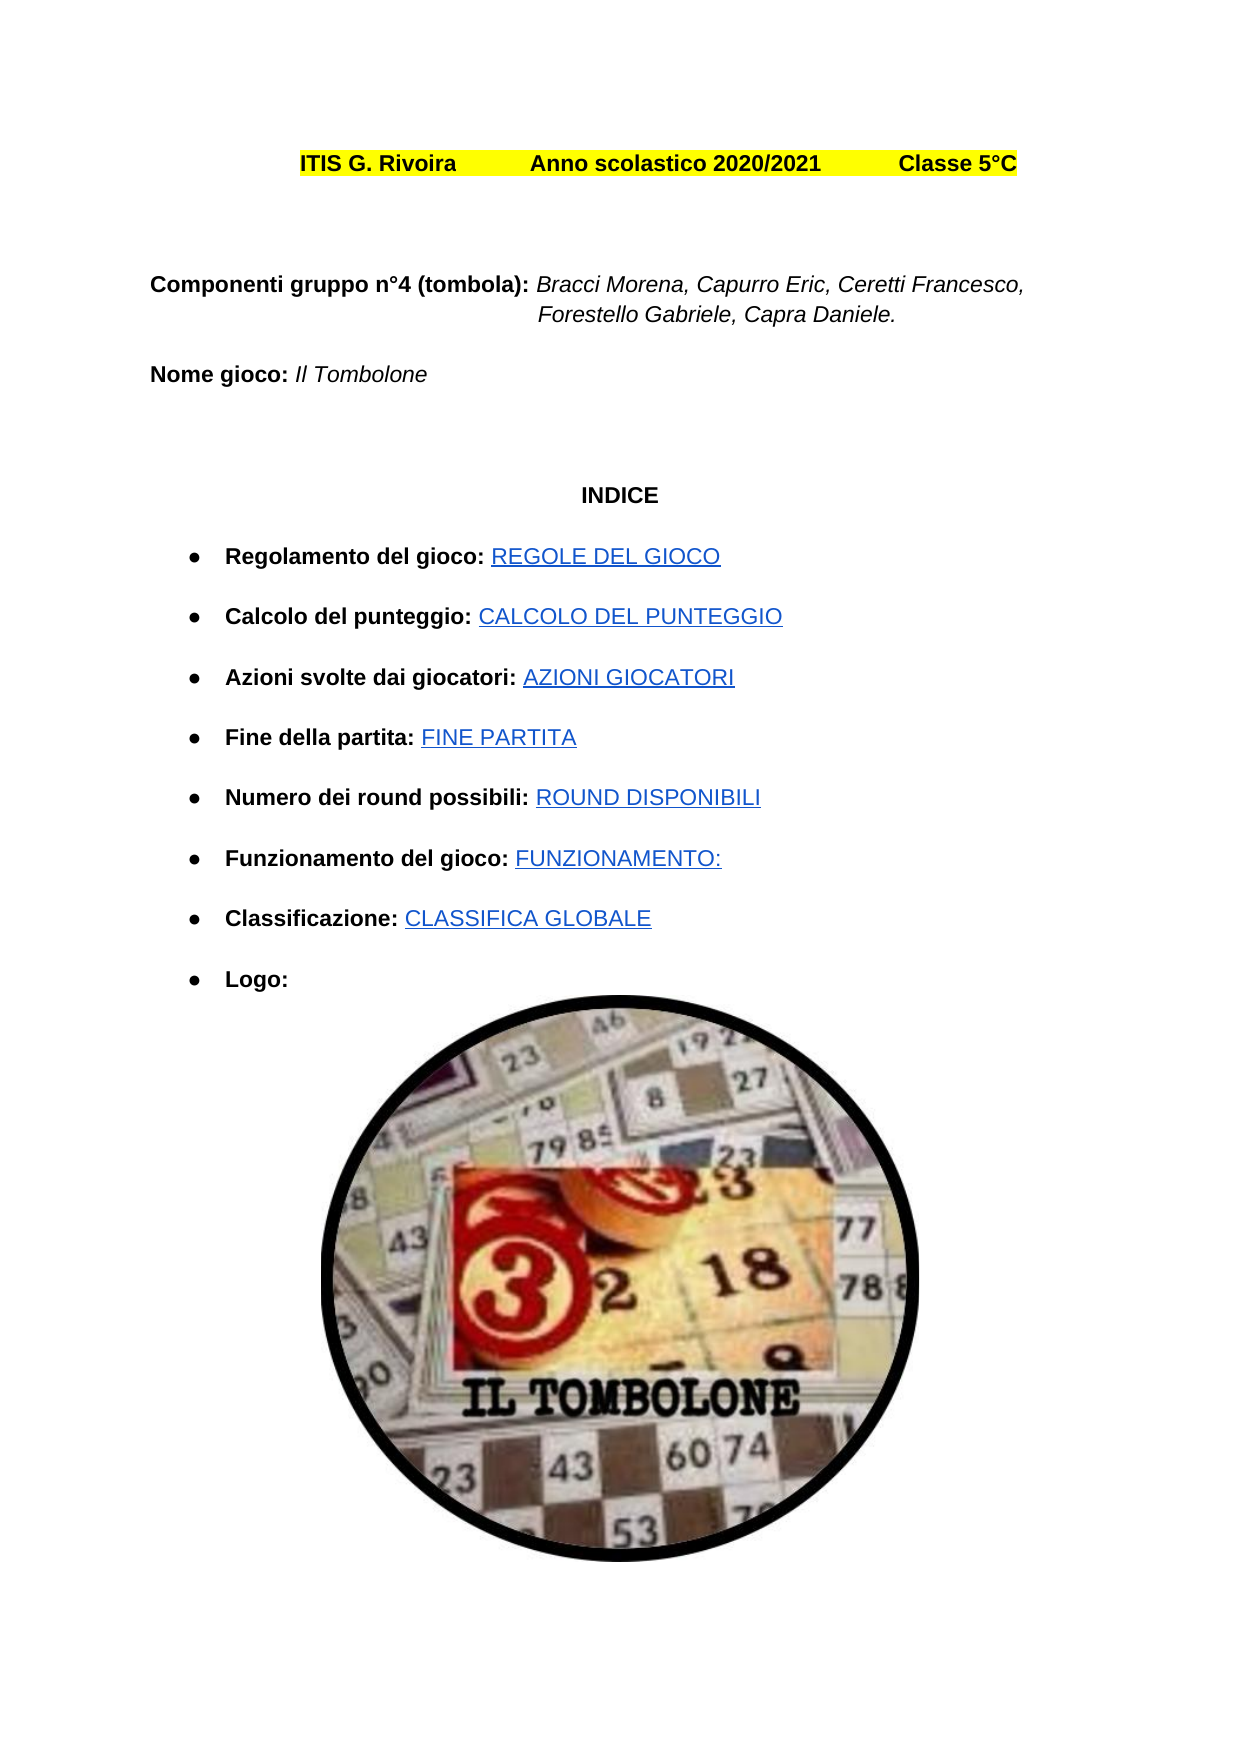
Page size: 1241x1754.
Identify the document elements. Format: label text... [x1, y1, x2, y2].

list Calcolo del punteggio: CALCOLO DEL PUNTEGGIO [187, 603, 1090, 629]
text Nome gioco: Il Tombolone [150, 361, 1090, 388]
list Classificazione: CLASSIFICA GLOBALE [187, 905, 1090, 932]
text ITIS G. Rivoira Anno scolastico 2020/2021 Classe 5°C [150, 150, 1090, 176]
text Forestello Gabriele, Capra Daniele. [450, 301, 1090, 327]
text INDICE [150, 482, 1090, 509]
list Numero dei round possibili: ROUND DISPONIBILI [187, 784, 1090, 811]
list Regolamento del gioco: REGOLE DEL GIOCO [187, 543, 1090, 569]
list Funzionamento del gioco: FUNZIONAMENTO: [187, 845, 1090, 871]
picture [321, 995, 920, 1562]
list Logo: [187, 966, 1090, 992]
list Fine della partita: FINE PARTITA [187, 724, 1090, 750]
list Azioni svolte dai giocatori: AZIONI GIOCATORI [187, 663, 1090, 690]
text Componenti gruppo n°4 (tombola): Bracci Morena, Capurro Eric, Ceretti Francesco, [150, 271, 1090, 297]
